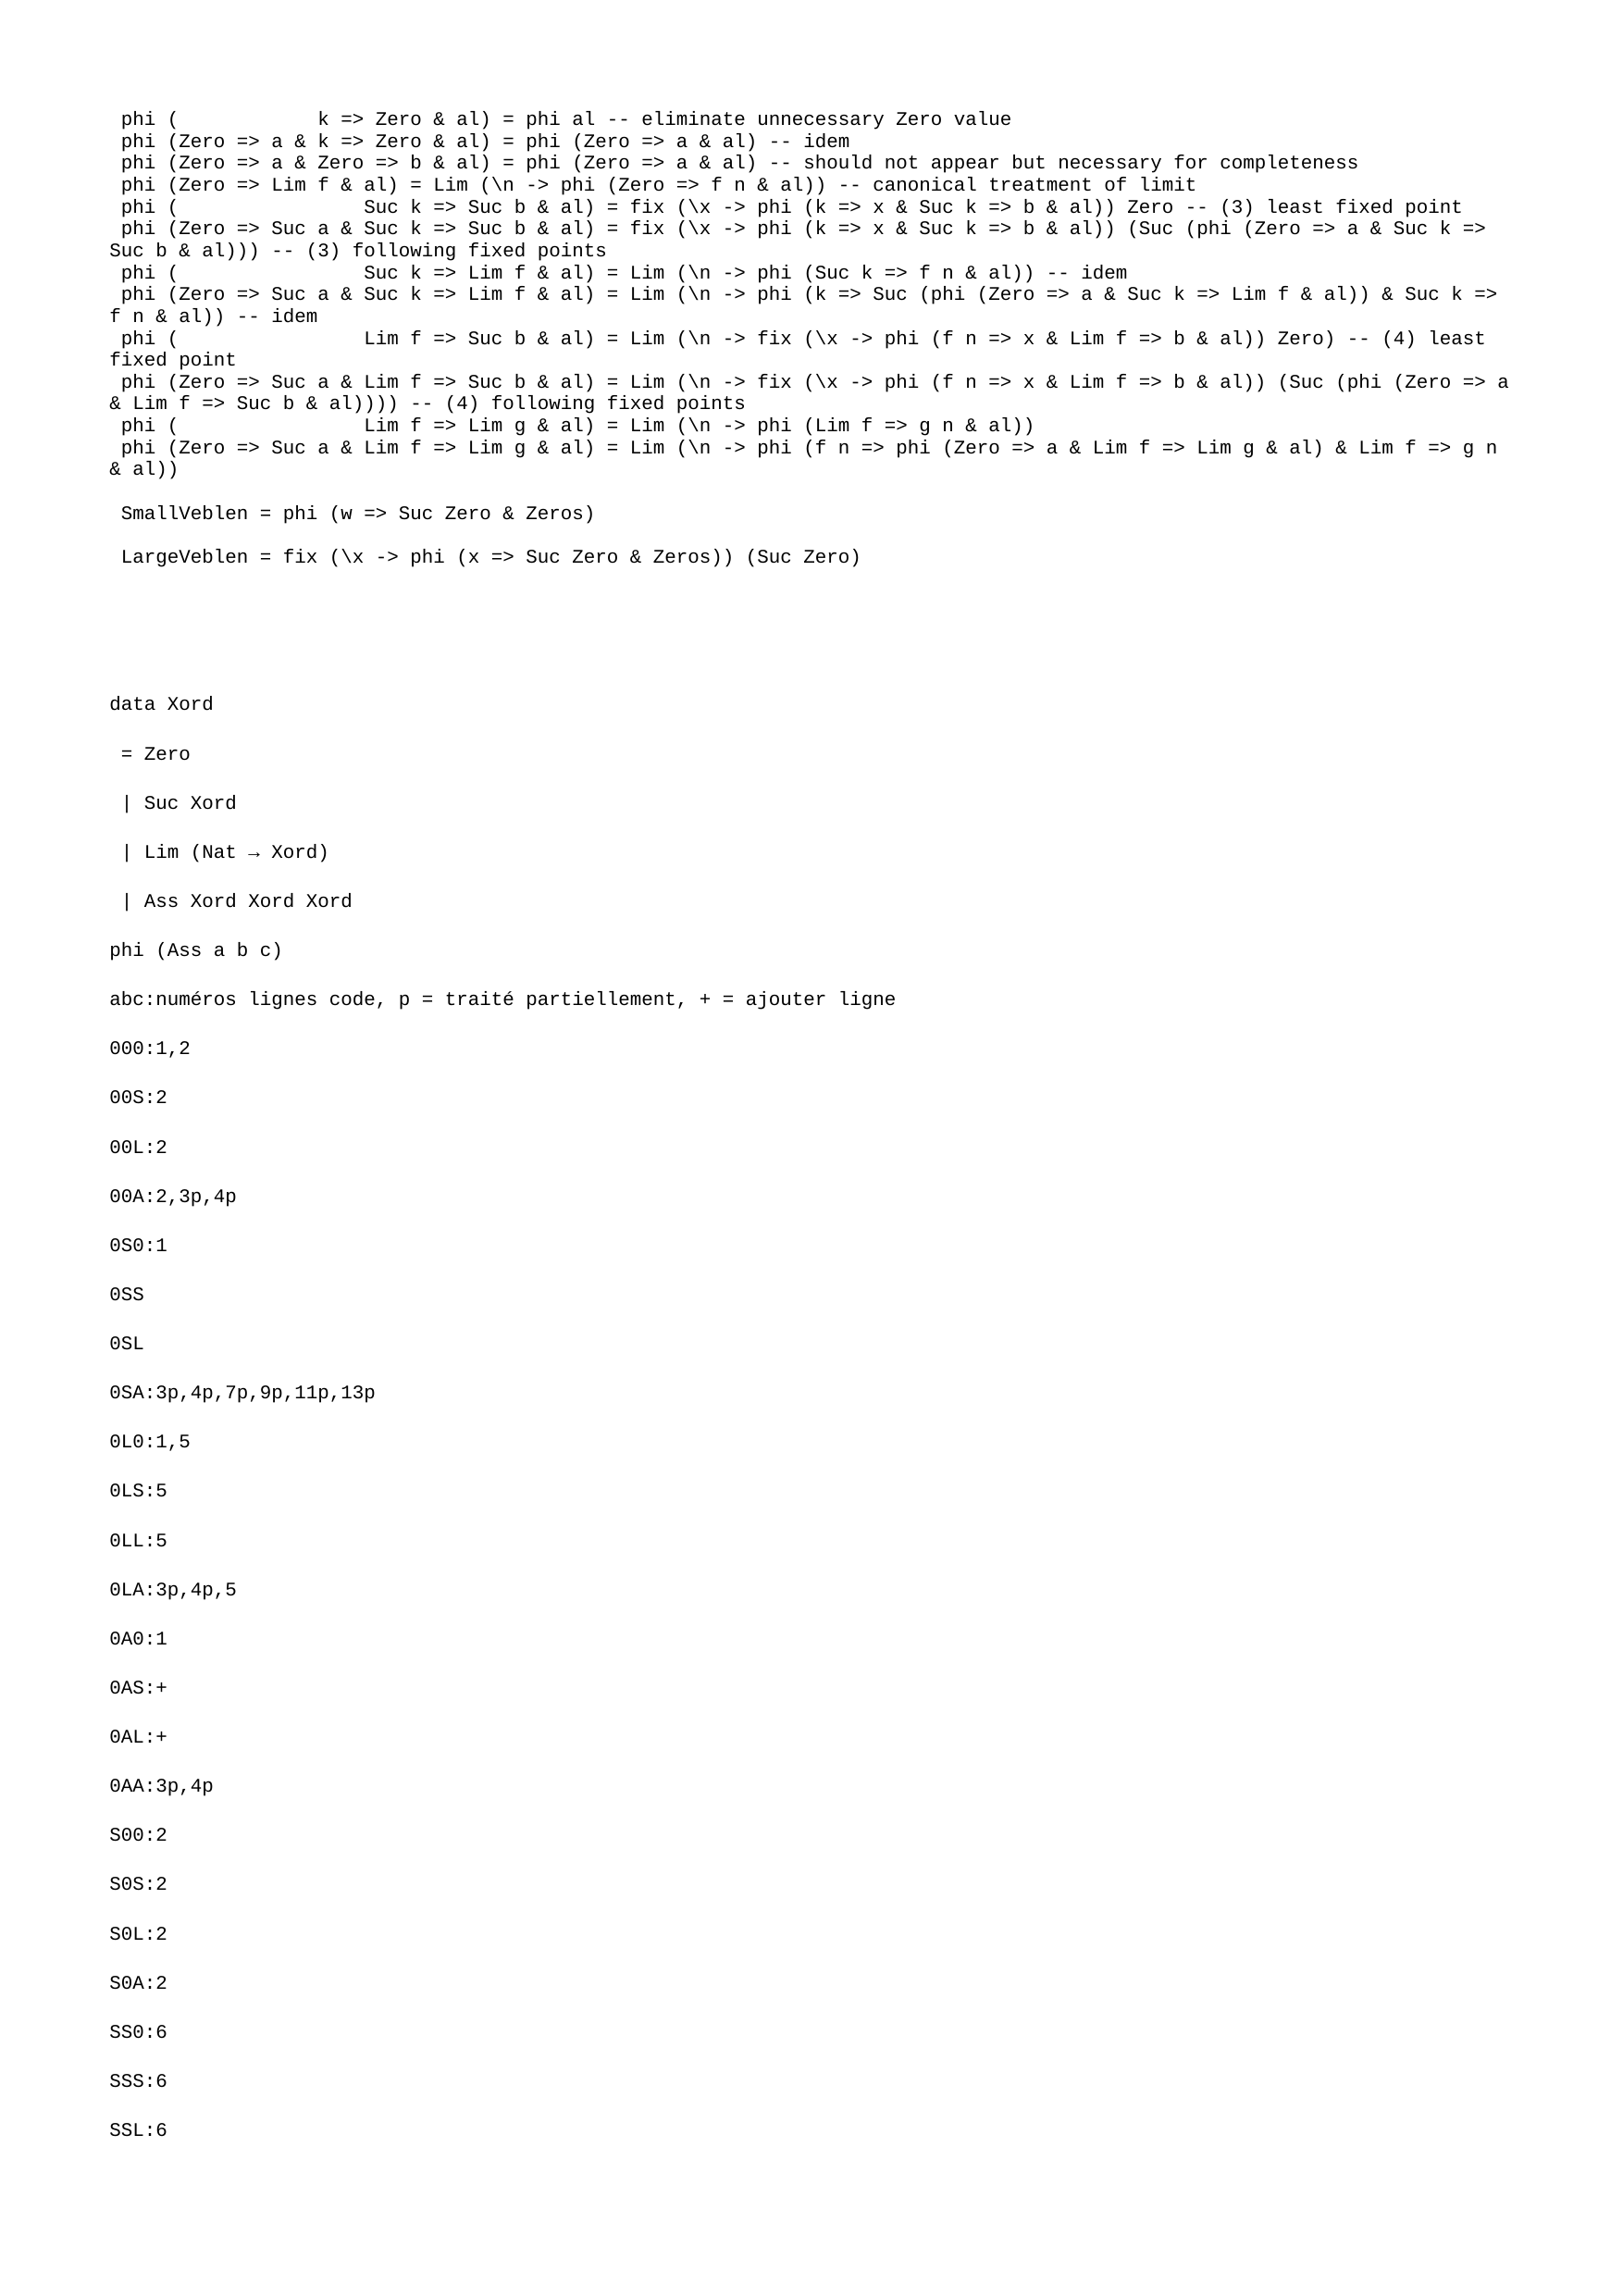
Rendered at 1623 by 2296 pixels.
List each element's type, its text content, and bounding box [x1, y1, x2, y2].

text phi (Zero => Suc a & Suc k => Suc b & al) = fix (\x -> phi (k => x & Suc k => b & al)) (Suc (phi (Zero => a & Suc k => Suc b & al))) -- (3) following fixed points [109, 218, 1514, 263]
text SSL:6 [109, 2120, 1514, 2142]
text 0LL:5 [109, 1530, 1514, 1552]
text LargeVeblen = fix (\x -> phi (x => Suc Zero & Zeros)) (Suc Zero) [109, 547, 1514, 569]
text phi ( k => Zero & al) = phi al -- eliminate unnecessary Zero value [109, 109, 1514, 131]
text 00S:2 [109, 1087, 1514, 1110]
text S0A:2 [109, 1973, 1514, 1994]
text | Suc Xord [109, 793, 1514, 814]
text = Zero [109, 743, 1514, 765]
text 0SA:3p,4p,7p,9p,11p,13p [109, 1383, 1514, 1405]
text 0SL [109, 1334, 1514, 1356]
text 0A0:1 [109, 1629, 1514, 1650]
text 0SS [109, 1285, 1514, 1307]
text S00:2 [109, 1825, 1514, 1847]
text phi ( Lim f => Suc b & al) = Lim (\n -> fix (\x -> phi (f n => x & Lim f => b & al)) Zero) -- (4) least fixed point [109, 328, 1514, 372]
text phi ( Suc k => Suc b & al) = fix (\x -> phi (k => x & Suc k => b & al)) Zero -- (3) least fixed point [109, 197, 1514, 218]
text 0L0:1,5 [109, 1432, 1514, 1454]
text 0S0:1 [109, 1235, 1514, 1257]
text | Ass Xord Xord Xord [109, 891, 1514, 913]
text 0AS:+ [109, 1678, 1514, 1700]
text phi (Zero => a & k => Zero & al) = phi (Zero => a & al) -- idem [109, 131, 1514, 153]
text 000:1,2 [109, 1038, 1514, 1061]
text 00A:2,3p,4p [109, 1186, 1514, 1208]
text 0AA:3p,4p [109, 1776, 1514, 1798]
text 0LA:3p,4p,5 [109, 1580, 1514, 1601]
text SmallVeblen = phi (w => Suc Zero & Zeros) [109, 503, 1514, 525]
text S0S:2 [109, 1874, 1514, 1896]
text 00L:2 [109, 1136, 1514, 1159]
text data Xord [109, 694, 1514, 716]
text phi (Zero => Suc a & Lim f => Lim g & al) = Lim (\n -> phi (f n => phi (Zero => a & Lim f => Lim g & al) & Lim f => g n & al)) [109, 438, 1514, 481]
text S0L:2 [109, 1923, 1514, 1945]
text phi (Zero => Suc a & Suc k => Lim f & al) = Lim (\n -> phi (k => Suc (phi (Zero => a & Suc k => Lim f & al)) & Suc k => f n & al)) -- idem [109, 284, 1514, 328]
text phi ( Suc k => Lim f & al) = Lim (\n -> phi (Suc k => f n & al)) -- idem [109, 263, 1514, 284]
text phi (Zero => Suc a & Lim f => Suc b & al) = Lim (\n -> fix (\x -> phi (f n => x & Lim f => b & al)) (Suc (phi (Zero => a & Lim f => Suc b & al)))) -- (4) following fixed points [109, 372, 1514, 416]
text phi (Zero => Lim f & al) = Lim (\n -> phi (Zero => f n & al)) -- canonical treatment of limit [109, 175, 1514, 197]
text abc:numéros lignes code, p = traité partiellement, + = ajouter ligne [109, 989, 1514, 1011]
text SSS:6 [109, 2071, 1514, 2093]
text phi (Ass a b c) [109, 940, 1514, 962]
text 0LS:5 [109, 1481, 1514, 1503]
text | Lim (Nat → Xord) [109, 842, 1514, 863]
text phi ( Lim f => Lim g & al) = Lim (\n -> phi (Lim f => g n & al)) [109, 416, 1514, 438]
text SS0:6 [109, 2022, 1514, 2043]
text phi (Zero => a & Zero => b & al) = phi (Zero => a & al) -- should not appear but necessary for completeness [109, 153, 1514, 175]
text 0AL:+ [109, 1727, 1514, 1749]
